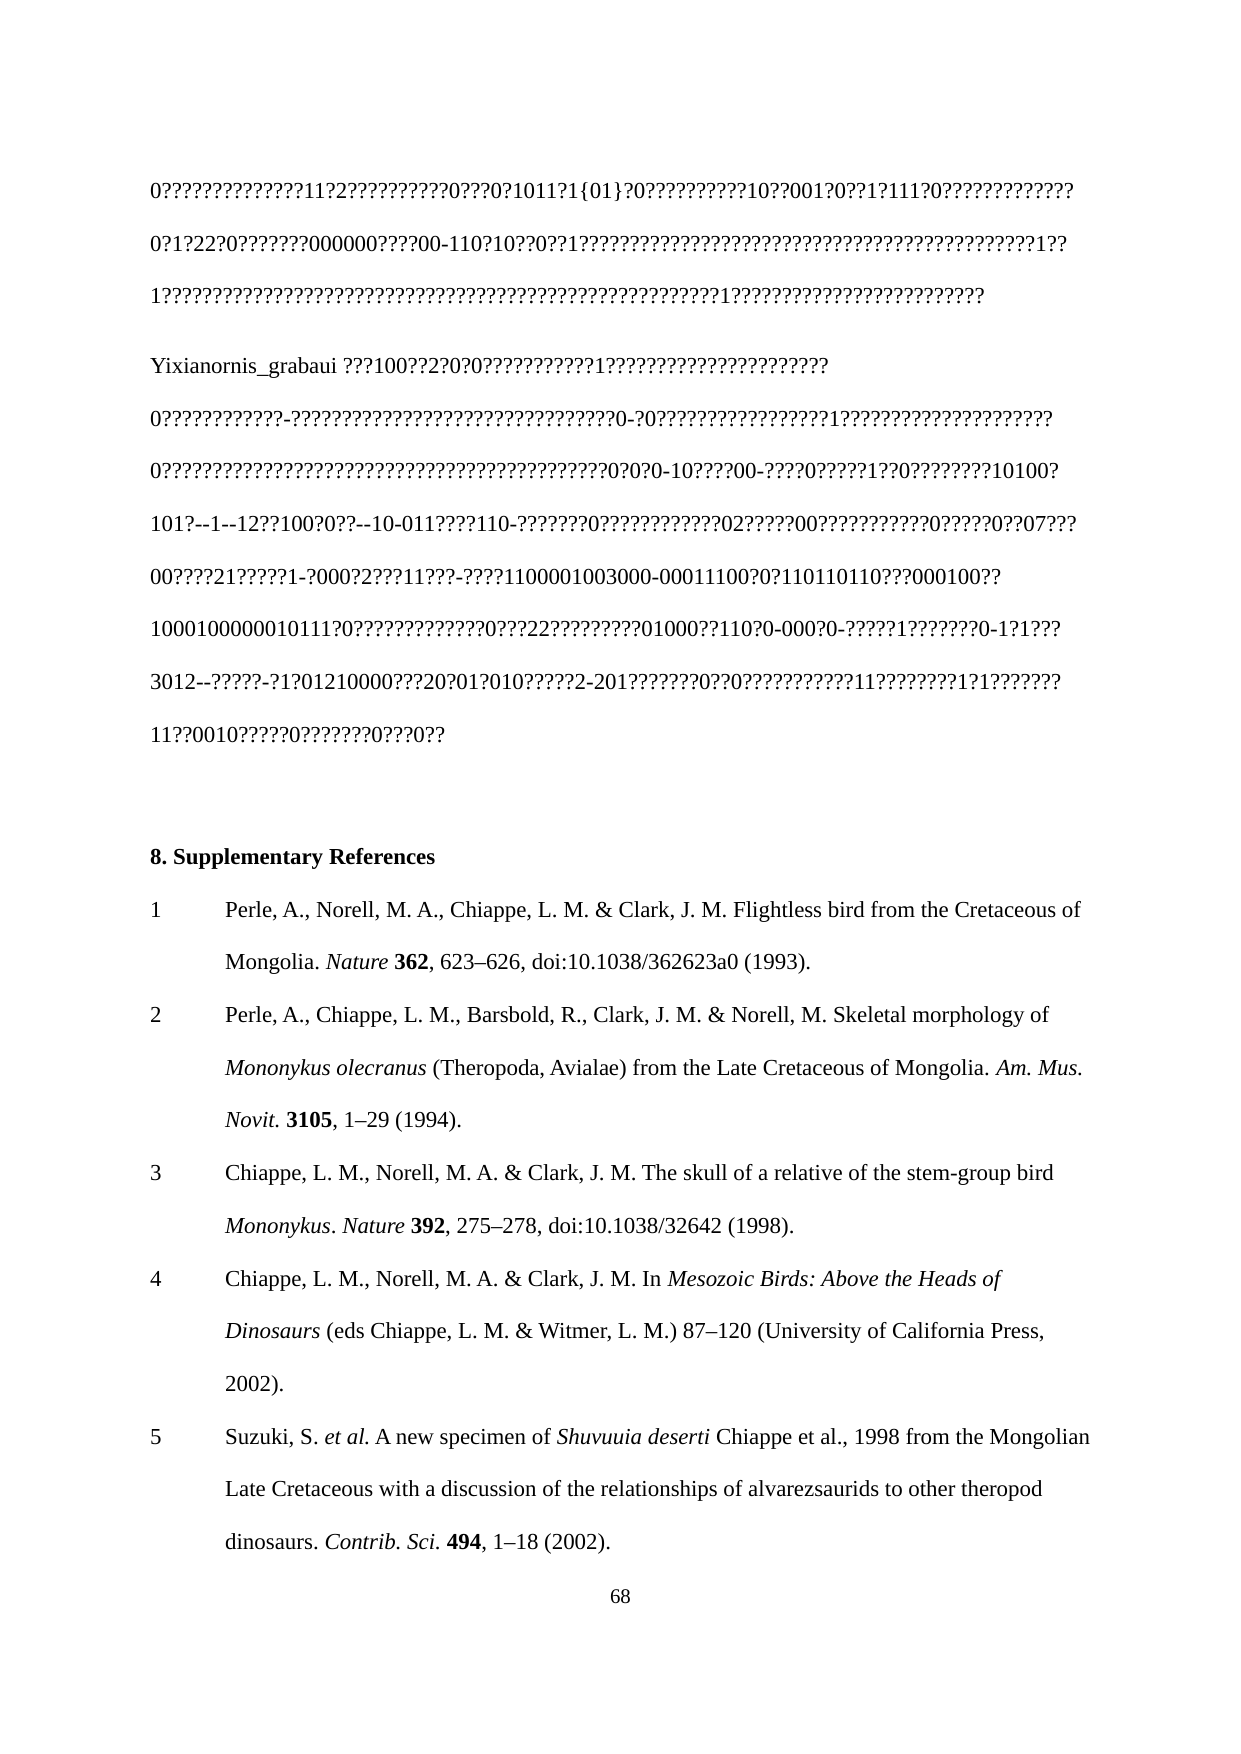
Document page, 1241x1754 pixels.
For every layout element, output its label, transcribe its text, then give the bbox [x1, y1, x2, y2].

text Yixianornis_grabaui ???100??2?0?0???????????1??????????????????????0????????????-????????????????????????????????0-?0?????????????????1?????????????????????0????????????????????????????????????????????0?0?0-10????00-????0?????1??0????????10100?101?--1--12??100?0??--10-011????110-???????0????????????02?????00???????????0?????0??07???00????21?????1-?000?2???11???-????1100001003000-00011100?0?110110110???000100??1000100000010111?0?????????????0???22?????????01000??110?0-000?0-?????1???????0-1?1???3012--?????-?1?01210000???20?01?010?????2-201???????0??0???????????11????????1?1???????11??0010?????0???????0???0?? [150, 352, 1090, 747]
text 0??????????????11?2??????????0???0?1011?1{01}?0??????????10??001?0??1?111?0?????????????0?1?22?0???????000000????00-110?10??0??1?????????????????????????????????????????????1??1???????????????????????????????????????????????????????1????????????????????????? [150, 177, 1090, 309]
text 8. Supplementary References [150, 843, 1090, 869]
text 5 Suzuki, S. et al. A new specimen of Shuvuuia deserti Chiappe et al., 1998 from the Mongolian Late Cretaceous with a discussion of the relationships of alvarezsaurids to other theropod dinosaurs. Contrib. Sci. 494, 1–18 (2002). [150, 1423, 1090, 1554]
text 3 Chiappe, L. M., Norell, M. A. & Clark, J. M. The skull of a relative of the stem-group bird Mononykus. Nature 392, 275–278, doi:10.1038/32642 (1998). [150, 1159, 1090, 1238]
text 4 Chiappe, L. M., Norell, M. A. & Clark, J. M. In Mesozoic Birds: Above the Heads of Dinosaurs (eds Chiappe, L. M. & Witmer, L. M.) 87–120 (University of California Press, 2002). [150, 1265, 1090, 1396]
text 1 Perle, A., Norell, M. A., Chiappe, L. M. & Clark, J. M. Flightless bird from the Cretaceous of Mongolia. Nature 362, 623–626, doi:10.1038/362623a0 (1993). [150, 896, 1090, 975]
text 2 Perle, A., Chiappe, L. M., Barsbold, R., Clark, J. M. & Norell, M. Skeletal morphology of Mononykus olecranus (Theropoda, Avialae) from the Late Cretaceous of Mongolia. Am. Mus. Novit. 3105, 1–29 (1994). [150, 1001, 1090, 1133]
